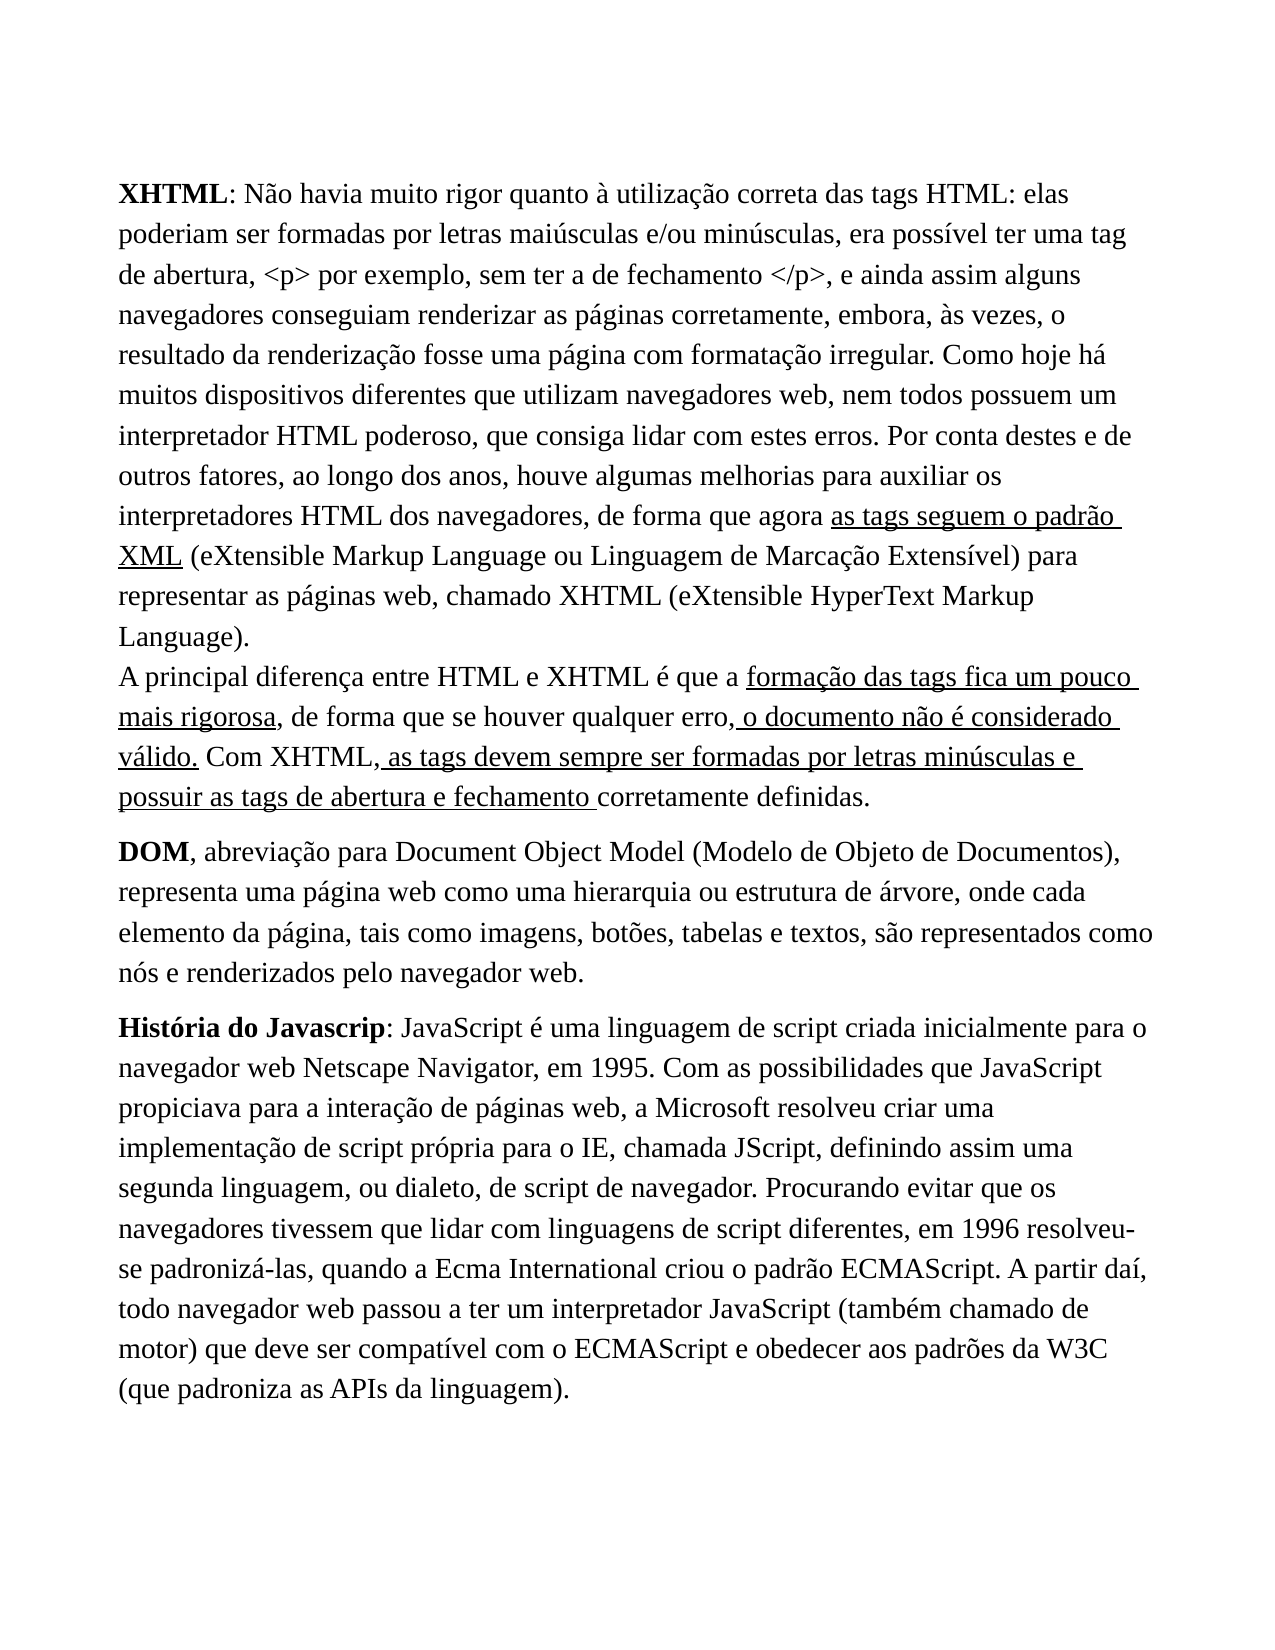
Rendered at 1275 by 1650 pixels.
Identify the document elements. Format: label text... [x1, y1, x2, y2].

text DOM, abreviação para Document Object Model (Modelo de Objeto de Documentos), representa uma página web como uma hierarquia ou estrutura de árvore, onde cada elemento da página, tais como imagens, botões, tabelas e textos, são representados como nós e renderizados pelo navegador web. [118, 834, 1157, 988]
text XHTML: Não havia muito rigor quanto à utilização correta das tags HTML: elas poderiam ser formadas por letras maiúsculas e/ou minúsculas, era possível ter uma tag de abertura, <p> por exemplo, sem ter a de fechamento </p>, e ainda assim alguns navegadores conseguiam renderizar as páginas corretamente, embora, às vezes, o resultado da renderização fosse uma página com formatação irregular. Como hoje há muitos dispositivos diferentes que utilizam navegadores web, nem todos possuem um interpretador HTML poderoso, que consiga lidar com estes erros. Por conta destes e de outros fatores, ao longo dos anos, houve algumas melhorias para auxiliar os interpretadores HTML dos navegadores, de forma que agora as tags seguem o padrão XML (eXtensible Markup Language ou Linguagem de Marcação Extensível) para representar as páginas web, chamado XHTML (eXtensible HyperText Markup Language). A principal diferença entre HTML e XHTML é que a formação das tags fica um pouco mais rigorosa, de forma que se houver qualquer erro, o documento não é considerado válido. Com XHTML, as tags devem sempre ser formadas por letras minúsculas e possuir as tags de abertura e fechamento corretamente definidas. [118, 176, 1157, 813]
text História do Javascrip: JavaScript é uma linguagem de script criada inicialmente para o navegador web Netscape Navigator, em 1995. Com as possibilidades que JavaScript propiciava para a interação de páginas web, a Microsoft resolveu criar uma implementação de script própria para o IE, chamada JScript, definindo assim uma segunda linguagem, ou dialeto, de script de navegador. Procurando evitar que os navegadores tivessem que lidar com linguagens de script diferentes, em 1996 resolveu-se padronizá-las, quando a Ecma International criou o padrão ECMAScript. A partir daí, todo navegador web passou a ter um interpretador JavaScript (também chamado de motor) que deve ser compatível com o ECMAScript e obedecer aos padrões da W3C (que padroniza as APIs da linguagem). [118, 1010, 1157, 1405]
